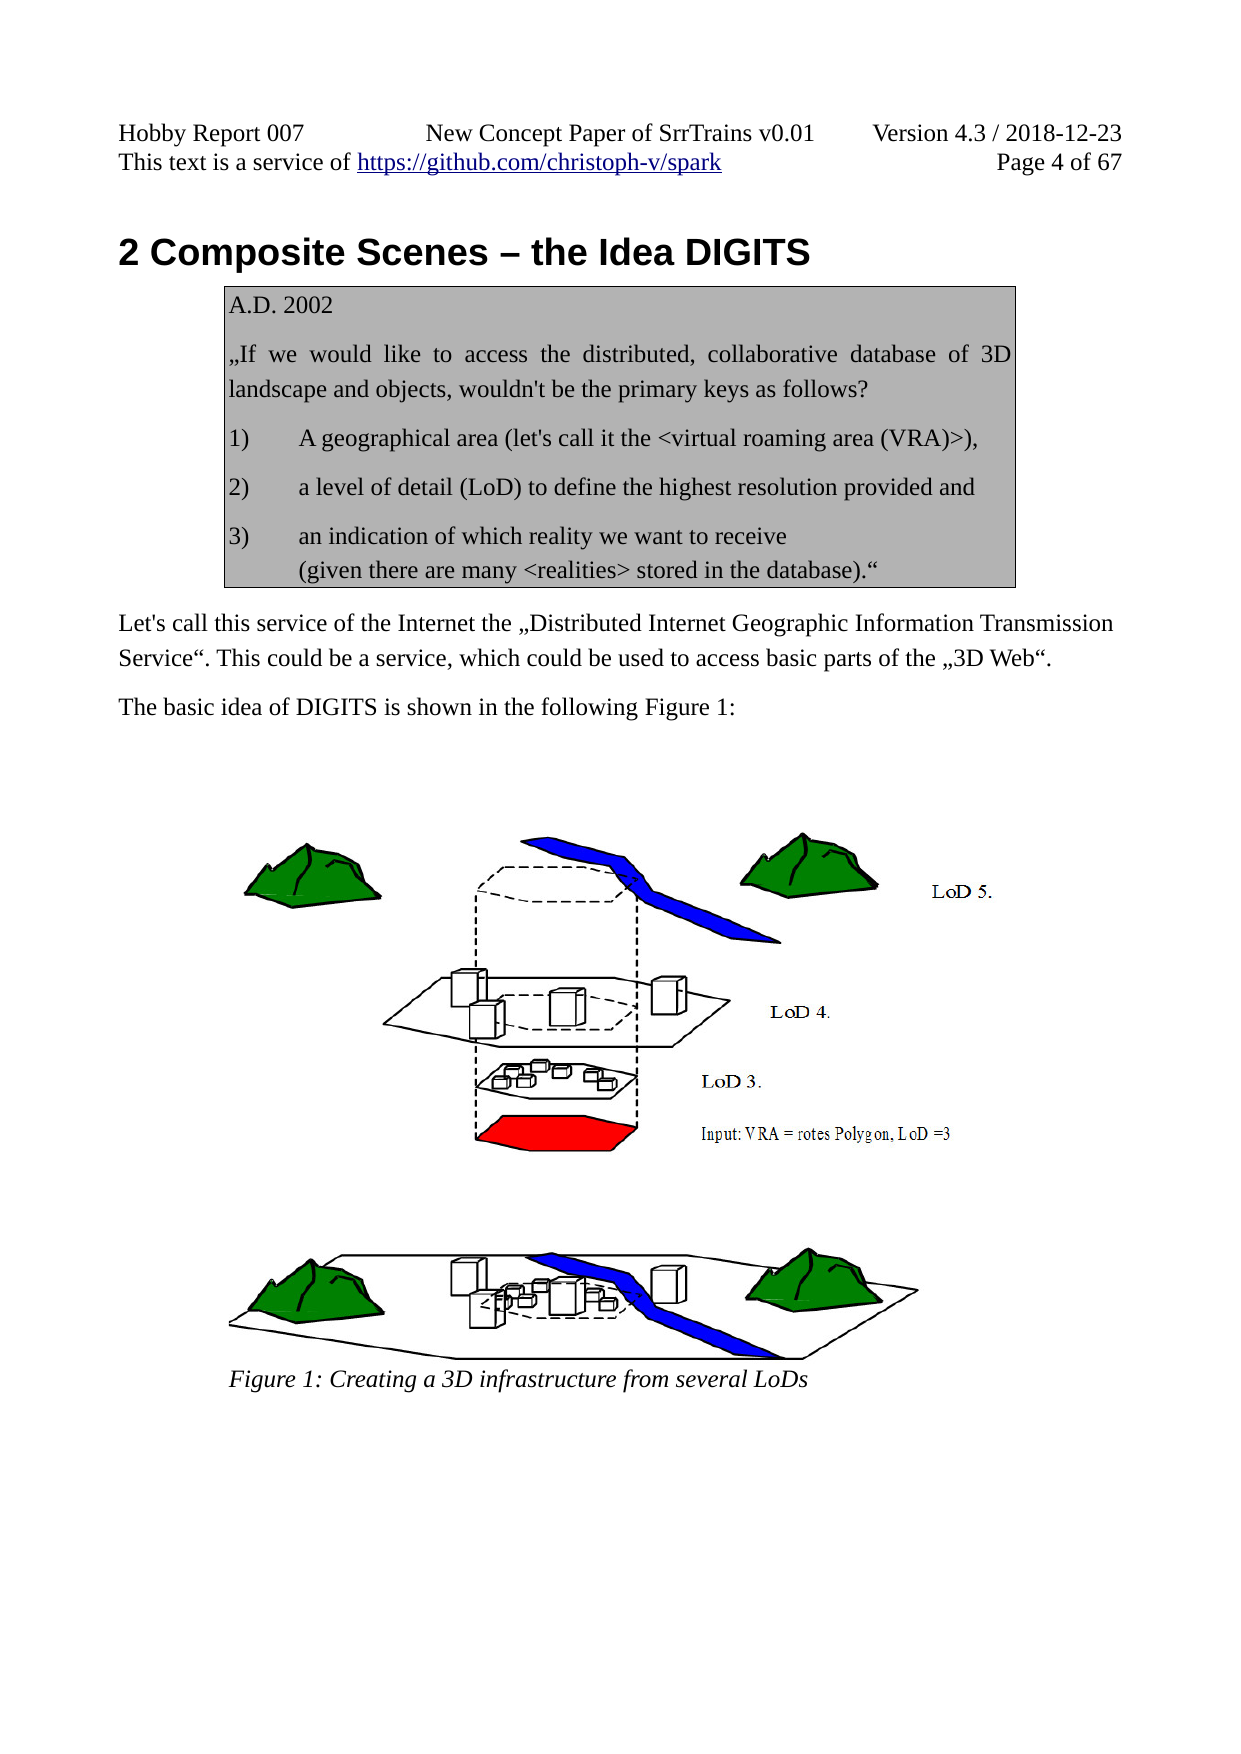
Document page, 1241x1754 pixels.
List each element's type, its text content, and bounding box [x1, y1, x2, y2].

text A.D. 2002 [225, 287, 1015, 319]
text Figure 1: Creating a 3D infrastructure from several LoDs [229, 1365, 1012, 1393]
list an indication of which reality we want to receive (given there are many <realities> stored in the database).“ [225, 517, 1015, 587]
subtitle 2 Composite Scenes – the Idea DIGITS [118, 230, 1122, 274]
picture [228, 802, 1012, 1365]
list A geographical area (let's call it the <virtual roaming area (VRA)>), [225, 419, 1015, 452]
text The basic idea of DIGITS is shown in the following Figure 1: [118, 692, 1122, 721]
text „If we would like to access the distributed, collaborative database of 3D landscape and objects, wouldn't be the primary keys as follows? [225, 335, 1015, 402]
list a level of detail (LoD) to define the highest resolution provided and [225, 468, 1015, 501]
text Let's call this service of the Internet the „Distributed Internet Geographic Information Transmission Service“. This could be a service, which could be used to access basic parts of the „3D Web“. [118, 608, 1122, 672]
